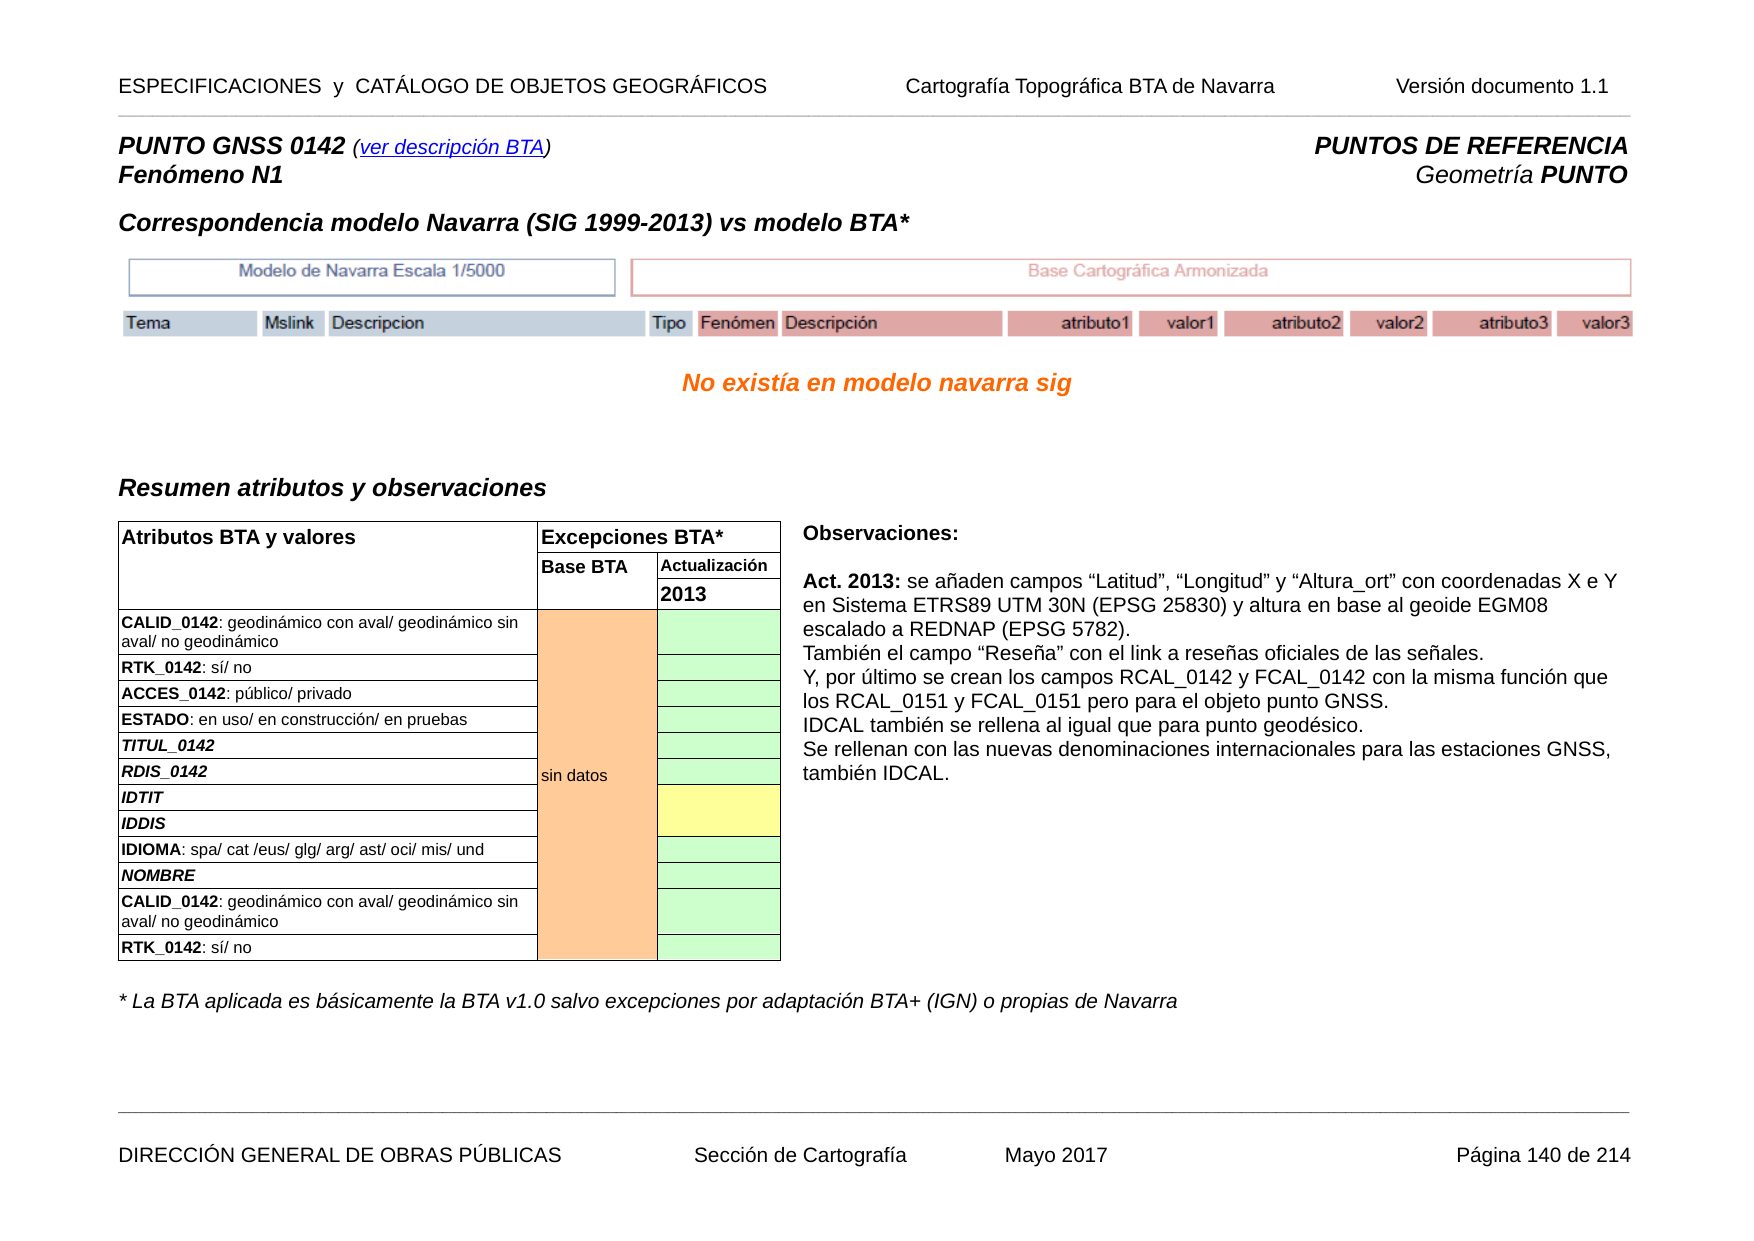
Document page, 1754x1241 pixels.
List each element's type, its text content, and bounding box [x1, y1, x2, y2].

table_cell IDIOMA: spa/ cat /eus/ glg/ arg/ ast/ oci/ mis/ und [119, 837, 537, 862]
table_cell sin datos [538, 610, 657, 959]
table_cell [658, 837, 780, 862]
picture [118, 256, 1637, 339]
table_header [107, 521, 118, 961]
table_header Excepciones BTA* [538, 522, 780, 552]
table_cell RDIS_0142 [119, 759, 537, 784]
text No existía en modelo navarra sig [118, 368, 1636, 396]
text Correspondencia modelo Navarra (SIG 1999-2013) vs modelo BTA* [118, 208, 1636, 237]
table_cell [658, 610, 780, 654]
text Resumen atributos y observaciones [118, 473, 1636, 502]
table_cell CALID_0142: geodinámico con aval/ geodinámico sin aval/ no geodinámico [119, 610, 537, 654]
table_cell ESTADO: en uso/ en construcción/ en pruebas [119, 707, 537, 732]
table_cell [658, 889, 780, 933]
table_cell TITUL_0142 [119, 733, 537, 758]
table_header Observaciones: Act. 2013: se añaden campos “Latitud”, “Longitud” y “Altura_ort” con coordenadas X e Y en Sistema ETRS89 UTM 30N (EPSG 25830) y altura en base al geoide EGM08 escalado a REDNAP (EPSG 5782). También el campo “Reseña” con el link a reseñas oficiales de las señales. Y, por último se crean los campos RCAL_0142 y FCAL_0142 con la misma función que los RCAL_0151 y FCAL_0151 pero para el objeto punto GNSS. IDCAL también se rellena al igual que para punto geodésico. Se rellenan con las nuevas denominaciones internacionales para las estaciones GNSS, también IDCAL. [791, 521, 1635, 961]
table_cell 2013 [658, 579, 780, 609]
table_cell [658, 935, 780, 959]
table_cell [658, 759, 780, 784]
table_cell RTK_0142: sí/ no [119, 935, 537, 959]
table_header [781, 521, 791, 961]
table_cell RTK_0142: sí/ no [119, 655, 537, 680]
table_cell CALID_0142: geodinámico con aval/ geodinámico sin aval/ no geodinámico [119, 889, 537, 933]
table_cell [658, 863, 780, 888]
table_cell [658, 707, 780, 732]
table_cell [658, 655, 780, 680]
table_cell [658, 733, 780, 758]
text PUNTO GNSS 0142 (ver descripción BTA) PUNTOS DE REFERENCIA [118, 131, 1636, 160]
table_cell IDTIT [119, 785, 537, 810]
table_cell ACCES_0142: público/ privado [119, 681, 537, 706]
text Fenómeno N1 Geometría PUNTO [118, 160, 1636, 189]
table_header Atributos BTA y valores [119, 522, 537, 609]
table_cell IDDIS [119, 811, 537, 836]
table_cell [658, 785, 780, 836]
table_cell Base BTA [538, 553, 657, 609]
table_cell [658, 681, 780, 706]
table_cell Actualización [658, 553, 780, 578]
text * La BTA aplicada es básicamente la BTA v1.0 salvo excepciones por adaptación BTA+ (IGN) o propias de Navarra [118, 989, 1636, 1013]
table_cell NOMBRE [119, 863, 537, 888]
